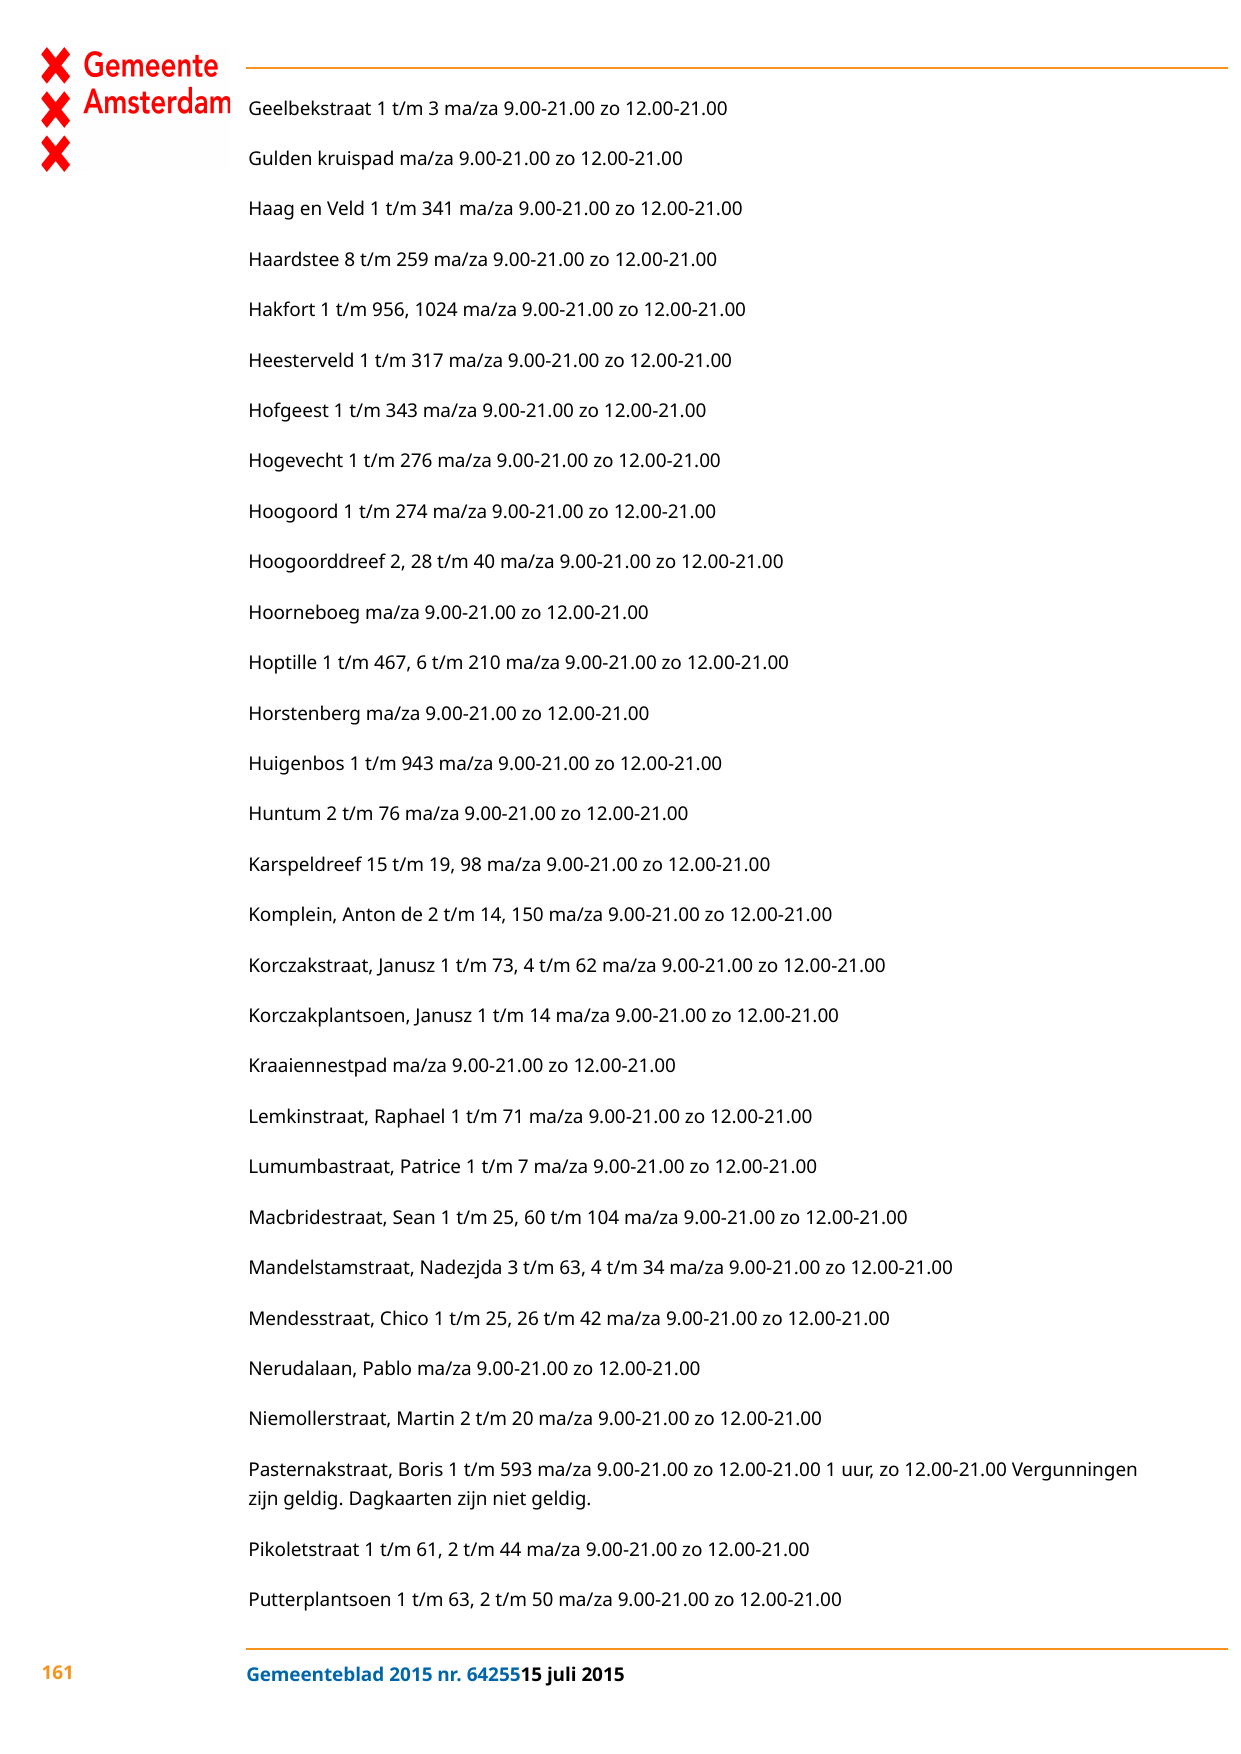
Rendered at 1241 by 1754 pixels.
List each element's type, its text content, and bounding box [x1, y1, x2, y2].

text Hogevecht 1 t/m 276 ma/za 9.00-21.00 zo 12.00-21.00 [248, 448, 1152, 473]
text Hoogoord 1 t/m 274 ma/za 9.00-21.00 zo 12.00-21.00 [248, 498, 1152, 524]
text Niemollerstraat, Martin 2 t/m 20 ma/za 9.00-21.00 zo 12.00-21.00 [248, 1406, 1152, 1431]
text Nerudalaan, Pablo ma/za 9.00-21.00 zo 12.00-21.00 [248, 1355, 1152, 1381]
text Korczakplantsoen, Janusz 1 t/m 14 ma/za 9.00-21.00 zo 12.00-21.00 [248, 1002, 1152, 1028]
text Mandelstamstraat, Nadezjda 3 t/m 63, 4 t/m 34 ma/za 9.00-21.00 zo 12.00-21.00 [248, 1254, 1152, 1280]
text Hoogoorddreef 2, 28 t/m 40 ma/za 9.00-21.00 zo 12.00-21.00 [248, 548, 1152, 574]
text Korczakstraat, Janusz 1 t/m 73, 4 t/m 62 ma/za 9.00-21.00 zo 12.00-21.00 [248, 952, 1152, 978]
text Horstenberg ma/za 9.00-21.00 zo 12.00-21.00 [248, 700, 1152, 726]
text Kraaiennestpad ma/za 9.00-21.00 zo 12.00-21.00 [248, 1053, 1152, 1078]
text Huntum 2 t/m 76 ma/za 9.00-21.00 zo 12.00-21.00 [248, 801, 1152, 826]
text Haag en Veld 1 t/m 341 ma/za 9.00-21.00 zo 12.00-21.00 [248, 196, 1152, 221]
text Putterplantsoen 1 t/m 63, 2 t/m 50 ma/za 9.00-21.00 zo 12.00-21.00 [248, 1586, 1152, 1612]
text Huigenbos 1 t/m 943 ma/za 9.00-21.00 zo 12.00-21.00 [248, 750, 1152, 776]
text Hoorneboeg ma/za 9.00-21.00 zo 12.00-21.00 [248, 599, 1152, 625]
text Lumumbastraat, Patrice 1 t/m 7 ma/za 9.00-21.00 zo 12.00-21.00 [248, 1153, 1152, 1179]
text Gulden kruispad ma/za 9.00-21.00 zo 12.00-21.00 [248, 145, 1152, 171]
text Pasternakstraat, Boris 1 t/m 593 ma/za 9.00-21.00 zo 12.00-21.00 1 uur, zo 12.00-21.00 Vergunningen zijn geldig. Dagkaarten zijn niet geldig. [248, 1456, 1152, 1511]
text Lemkinstraat, Raphael 1 t/m 71 ma/za 9.00-21.00 zo 12.00-21.00 [248, 1103, 1152, 1129]
picture [41, 47, 231, 172]
text Heesterveld 1 t/m 317 ma/za 9.00-21.00 zo 12.00-21.00 [248, 347, 1152, 373]
text Mendesstraat, Chico 1 t/m 25, 26 t/m 42 ma/za 9.00-21.00 zo 12.00-21.00 [248, 1305, 1152, 1331]
text Haardstee 8 t/m 259 ma/za 9.00-21.00 zo 12.00-21.00 [248, 246, 1152, 272]
text Karspeldreef 15 t/m 19, 98 ma/za 9.00-21.00 zo 12.00-21.00 [248, 851, 1152, 877]
text Komplein, Anton de 2 t/m 14, 150 ma/za 9.00-21.00 zo 12.00-21.00 [248, 901, 1152, 927]
text Pikoletstraat 1 t/m 61, 2 t/m 44 ma/za 9.00-21.00 zo 12.00-21.00 [248, 1536, 1152, 1562]
text Hofgeest 1 t/m 343 ma/za 9.00-21.00 zo 12.00-21.00 [248, 397, 1152, 423]
text Hoptille 1 t/m 467, 6 t/m 210 ma/za 9.00-21.00 zo 12.00-21.00 [248, 649, 1152, 675]
text Macbridestraat, Sean 1 t/m 25, 60 t/m 104 ma/za 9.00-21.00 zo 12.00-21.00 [248, 1204, 1152, 1230]
text Hakfort 1 t/m 956, 1024 ma/za 9.00-21.00 zo 12.00-21.00 [248, 296, 1152, 322]
text Geelbekstraat 1 t/m 3 ma/za 9.00-21.00 zo 12.00-21.00 [248, 95, 1152, 121]
